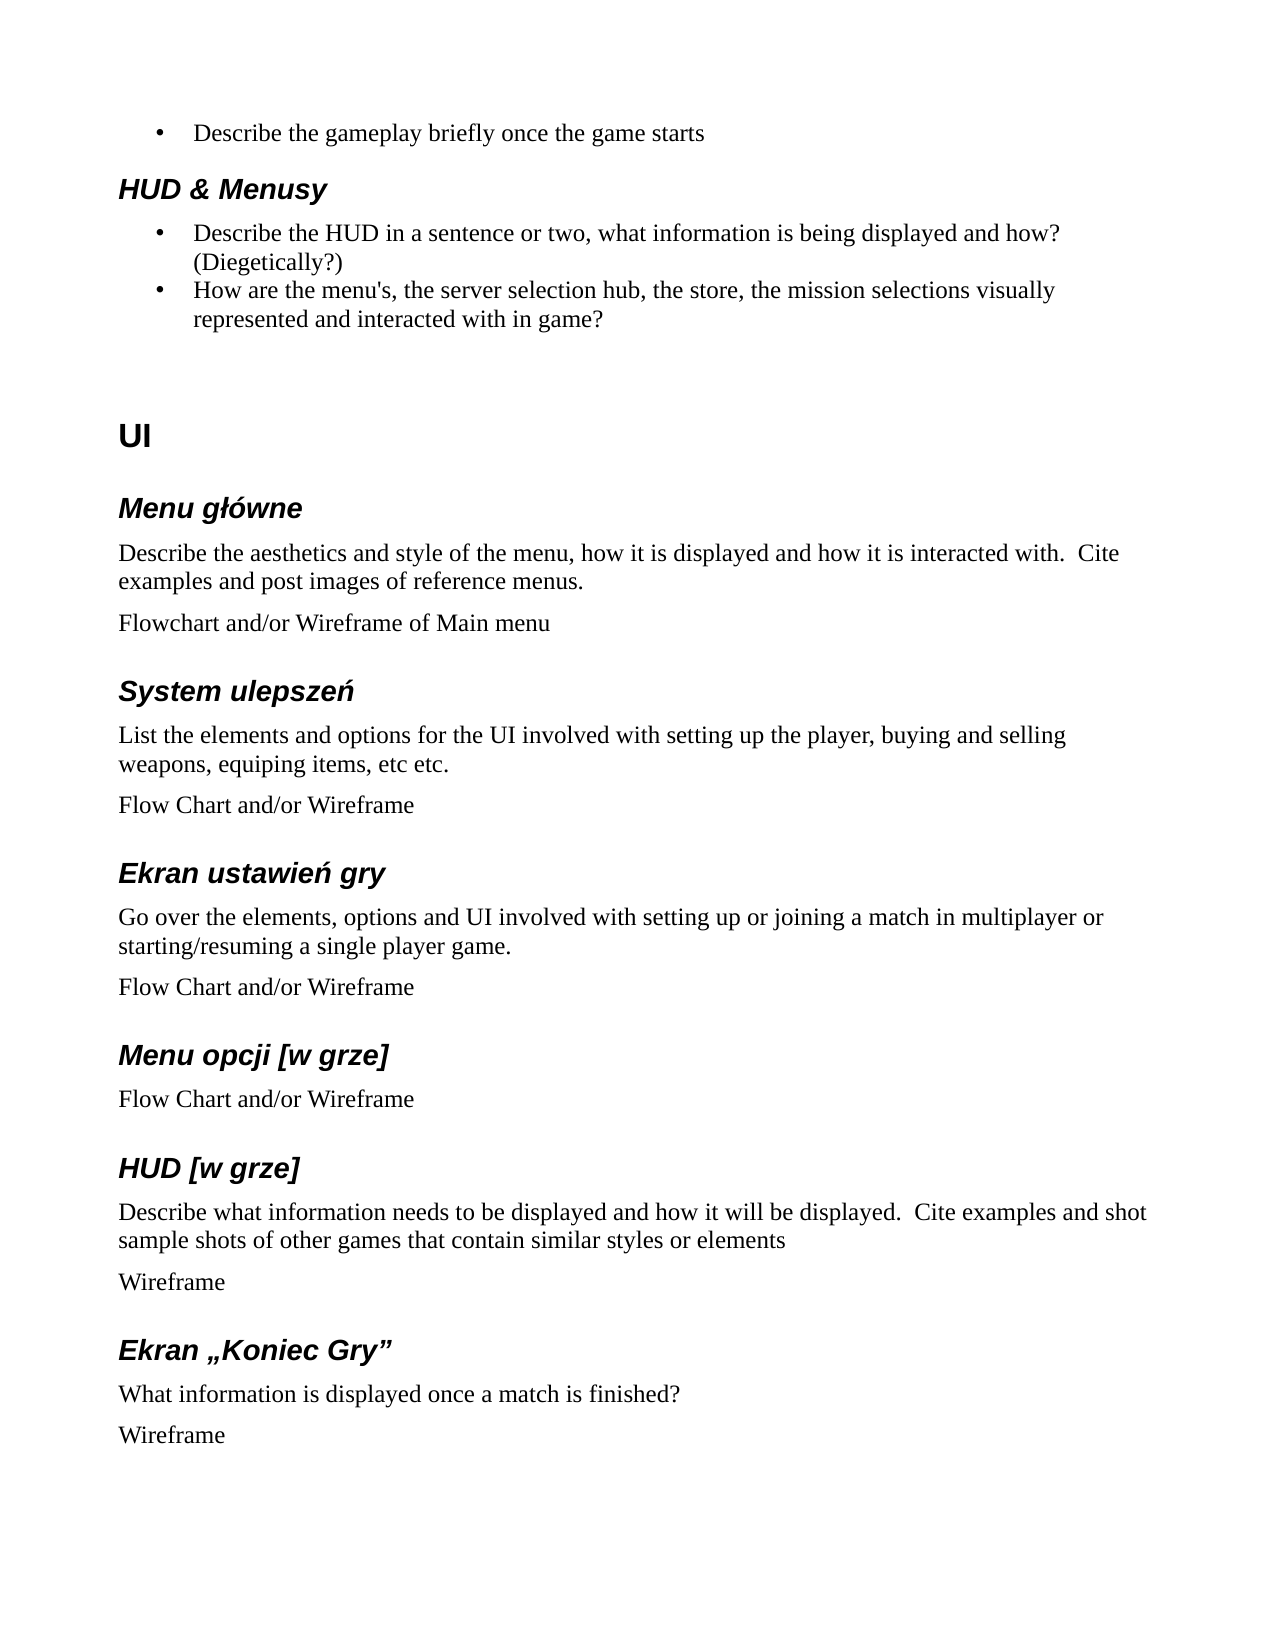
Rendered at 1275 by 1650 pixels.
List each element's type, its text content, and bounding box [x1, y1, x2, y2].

subtitle System ulepszeń [118, 674, 1157, 707]
text List the elements and options for the UI involved with setting up the player, buying and selling weapons, equiping items, etc etc. [118, 720, 1157, 777]
list Describe the gameplay briefly once the game starts [156, 118, 1157, 147]
text Flowchart and/or Wireframe of Main menu [118, 608, 1157, 636]
subtitle Ekran „Koniec Gry” [118, 1333, 1157, 1367]
text Wireframe [118, 1267, 1157, 1296]
text Go over the elements, options and UI involved with setting up or joining a match in multiplayer or starting/resuming a single player game. [118, 902, 1157, 960]
text Flow Chart and/or Wireframe [118, 1084, 1157, 1113]
text Flow Chart and/or Wireframe [118, 972, 1157, 1001]
text Describe what information needs to be displayed and how it will be displayed. Cite examples and shot sample shots of other games that contain similar styles or elements [118, 1197, 1157, 1254]
text What information is displayed once a match is finished? [118, 1379, 1157, 1408]
subtitle HUD & Menusy [118, 172, 1157, 205]
subtitle UI [118, 415, 1157, 454]
subtitle Menu główne [118, 492, 1157, 525]
list Describe the HUD in a sentence or two, what information is being displayed and how?(Diegetically?) [156, 218, 1157, 275]
list How are the menu's, the server selection hub, the store, the mission selections visually represented and interacted with in game? [156, 275, 1157, 333]
text Wireframe [118, 1420, 1157, 1449]
subtitle Menu opcji [w grze] [118, 1038, 1157, 1072]
text Describe the aesthetics and style of the menu, how it is displayed and how it is interacted with. Cite examples and post images of reference menus. [118, 538, 1157, 595]
subtitle Ekran ustawień gry [118, 856, 1157, 890]
text Flow Chart and/or Wireframe [118, 790, 1157, 819]
subtitle HUD [w grze] [118, 1151, 1157, 1184]
